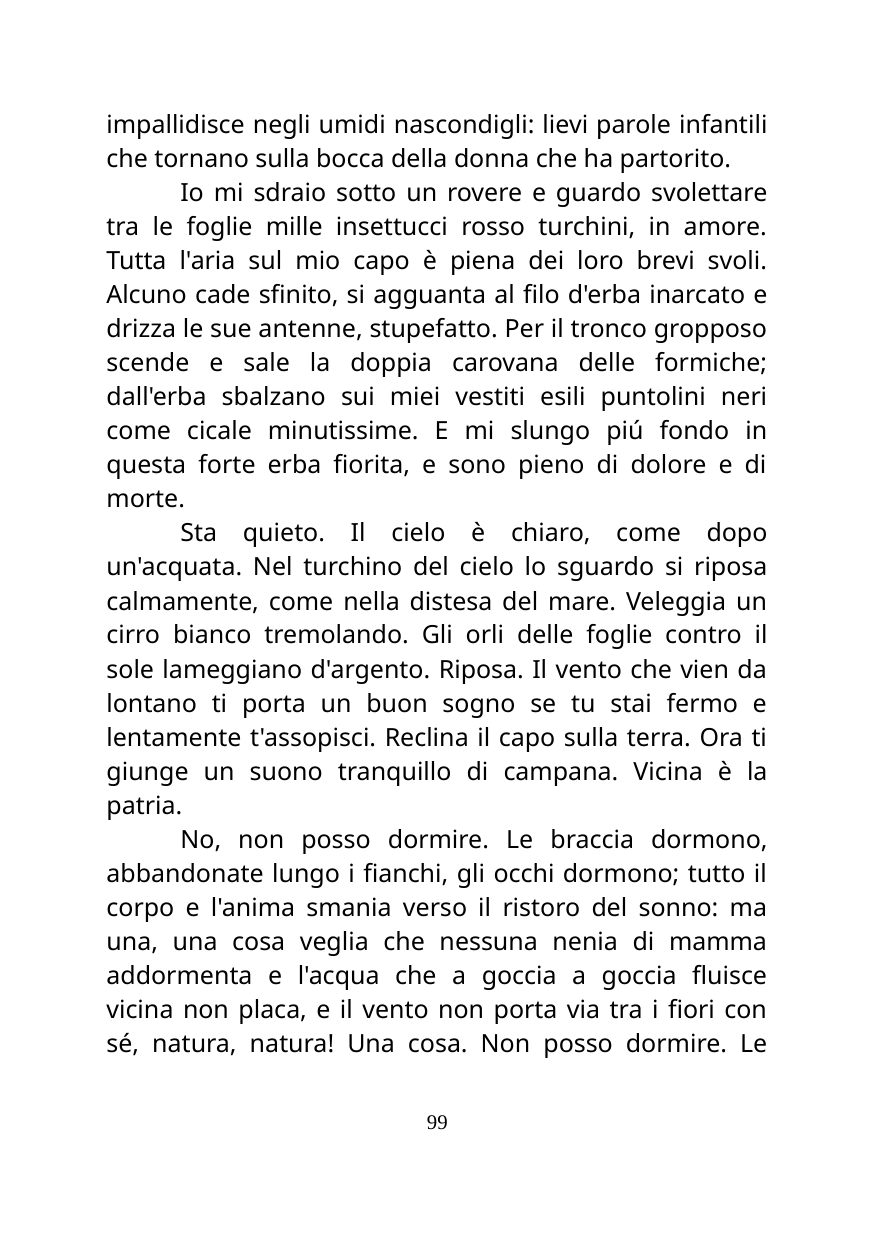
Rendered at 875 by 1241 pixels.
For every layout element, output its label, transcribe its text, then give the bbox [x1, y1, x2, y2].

text Sta quieto. Il cielo è chiaro, come dopo un'acquata. Nel turchino del cielo lo sguardo si riposa calmamente, come nella distesa del mare. Veleggia un cirro bianco tremolando. Gli orli delle foglie contro il sole lameggiano d'argento. Riposa. Il vento che vien da lontano ti porta un buon sogno se tu stai fermo e lentamente t'assopisci. Reclina il capo sulla terra. Ora ti giunge un suono tranquillo di campana. Vicina è la patria. [106, 515, 768, 822]
text impallidisce negli umidi nascondigli: lievi parole infantili che tornano sulla bocca della donna che ha partorito. [106, 106, 768, 174]
text Io mi sdraio sotto un rovere e guardo svolettare tra le foglie mille insettucci rosso turchini, in amore. Tutta l'aria sul mio capo è piena dei loro brevi svoli. Alcuno cade sfinito, si agguanta al filo d'erba inarcato e drizza le sue antenne, stupefatto. Per il tronco gropposo scende e sale la doppia carovana delle formiche; dall'erba sbalzano sui miei vestiti esili puntolini neri come cicale minutissime. E mi slungo piú fondo in questa forte erba fiorita, e sono pieno di dolore e di morte. [106, 174, 768, 515]
text No, non posso dormire. Le braccia dormono, abbandonate lungo i fianchi, gli occhi dormono; tutto il corpo e l'anima smania verso il ristoro del sonno: ma una, una cosa veglia che nessuna nenia di mamma addormenta e l'acqua che a goccia a goccia fluisce vicina non placa, e il vento non porta via tra i fiori con sé, natura, natura! Una cosa. Non posso dormire. Le [106, 822, 768, 1060]
